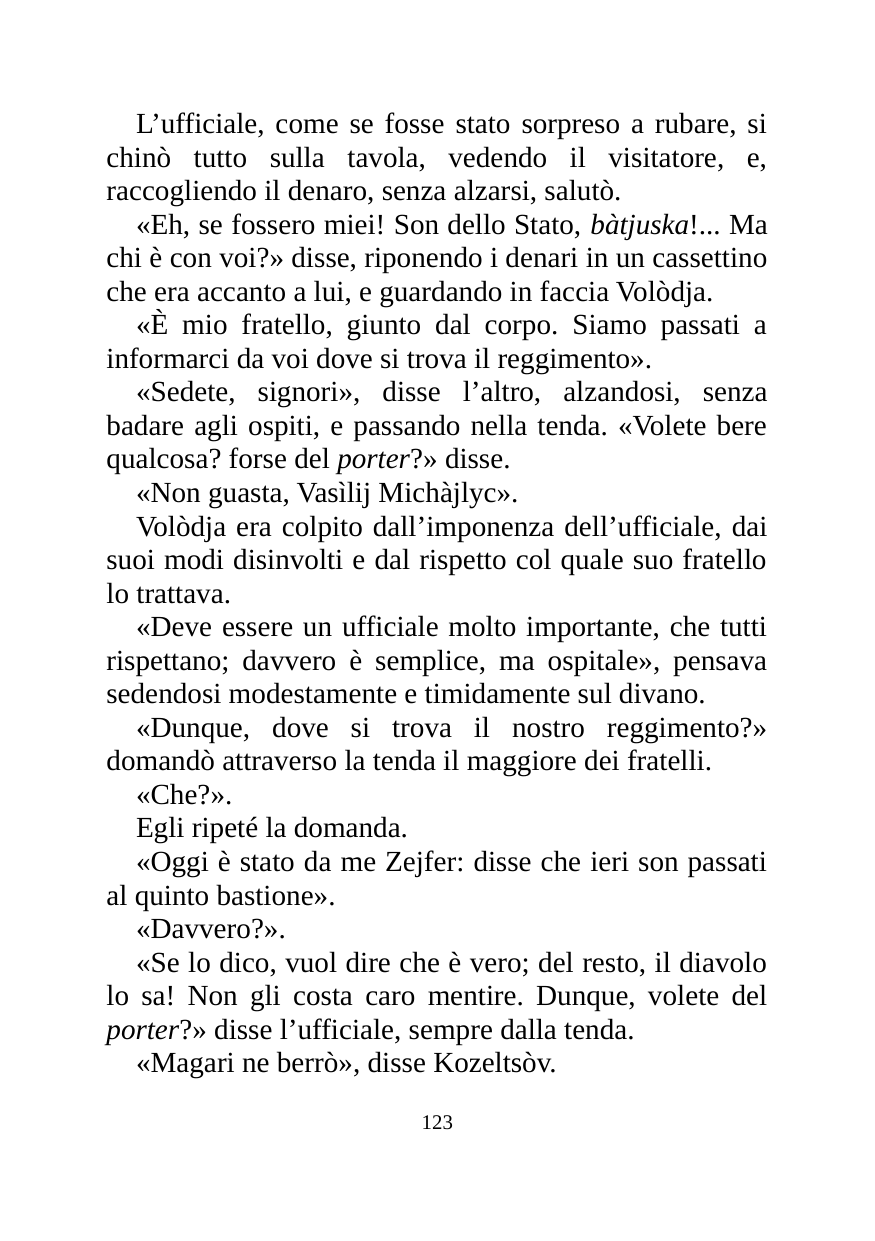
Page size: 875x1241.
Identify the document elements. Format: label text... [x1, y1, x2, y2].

text «Eh, se fossero miei! Son dello Stato, bàtjuska!... Ma chi è con voi?» disse, riponendo i denari in un cassettino che era accanto a lui, e guardando in faccia Volòdja. [106, 207, 768, 307]
text «Oggi è stato da me Zejfer: disse che ieri son passati al quinto bastione». [106, 844, 768, 911]
text «Davvero?». [106, 911, 768, 945]
text «Dunque, dove si trova il nostro reggimento?» domandò attraverso la tenda il maggiore dei fratelli. [106, 710, 768, 777]
text «Non guasta, Vasìlij Michàjlyc». [106, 475, 768, 509]
text «Che?». [106, 777, 768, 811]
text «È mio fratello, giunto dal corpo. Siamo passati a informarci da voi dove si trova il reggimento». [106, 307, 768, 374]
text Volòdja era colpito dall’imponenza dell’ufficiale, dai suoi modi disinvolti e dal rispetto col quale suo fratello lo trattava. [106, 509, 768, 609]
text L’ufficiale, come se fosse stato sorpreso a rubare, si chinò tutto sulla tavola, vedendo il visitatore, e, raccogliendo il denaro, senza alzarsi, salutò. [106, 106, 768, 207]
text «Sedete, signori», disse l’altro, alzandosi, senza badare agli ospiti, e passando nella tenda. «Volete bere qualcosa? forse del porter?» disse. [106, 374, 768, 475]
text «Deve essere un ufficiale molto importante, che tutti rispettano; davvero è semplice, ma ospitale», pensava sedendosi modestamente e timidamente sul divano. [106, 609, 768, 710]
text Egli ripeté la domanda. [106, 811, 768, 844]
text «Se lo dico, vuol dire che è vero; del resto, il diavolo lo sa! Non gli costa caro mentire. Dunque, volete del porter?» disse l’ufficiale, sempre dalla tenda. [106, 945, 768, 1045]
text «Magari ne berrò», disse Kozeltsòv. [106, 1045, 768, 1079]
